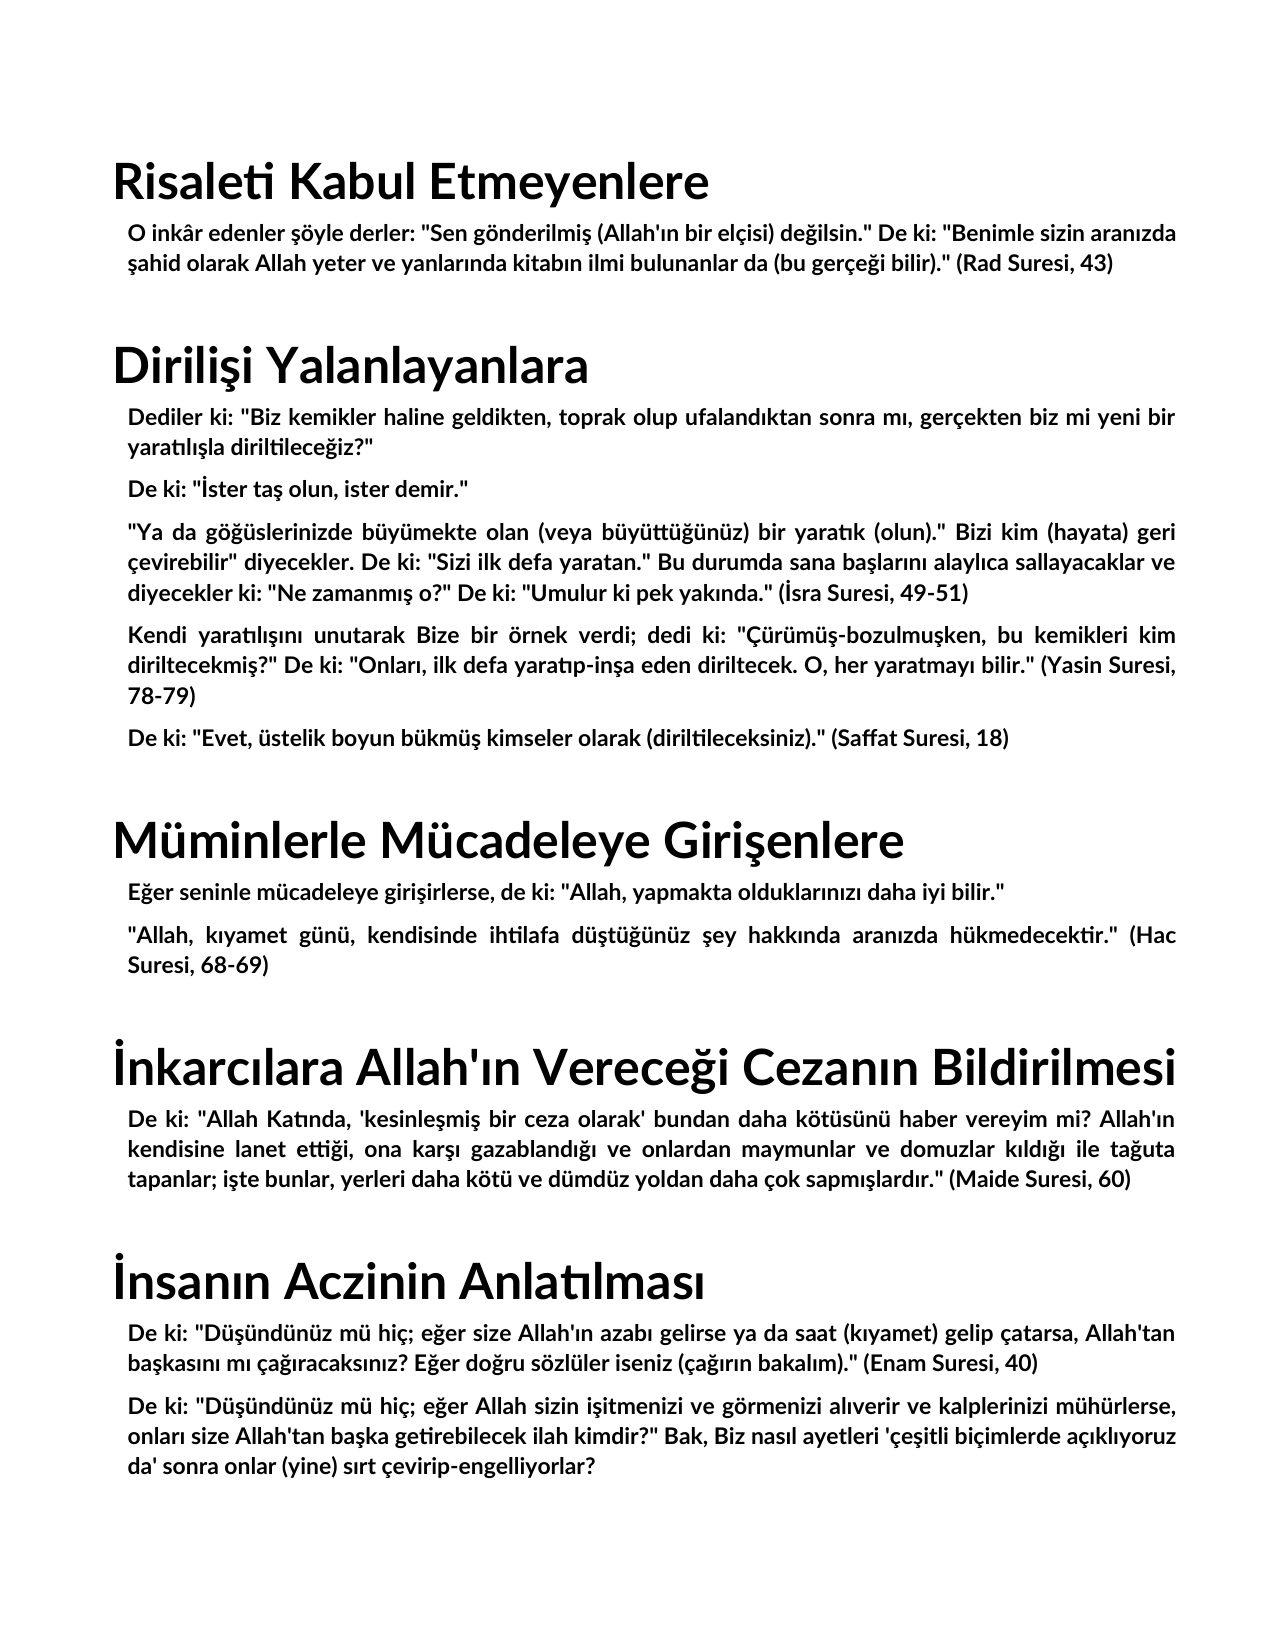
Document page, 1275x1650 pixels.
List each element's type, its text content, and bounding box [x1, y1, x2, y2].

text Kendi yaratılışını unutarak Bize bir örnek verdi; dedi ki: "Çürümüş-bozulmuşken, bu kemikleri kim diriltecekmiş?" De ki: "Onları, ilk defa yaratıp-inşa eden diriltecek. O, her yaratmayı bilir." (Yasin Suresi, 78-79) [127, 621, 1177, 709]
text De ki: "Düşündünüz mü hiç; eğer size Allah'ın azabı gelirse ya da saat (kıyamet) gelip çatarsa, Allah'tan başkasını mı çağıracaksınız? Eğer doğru sözlüler iseniz (çağırın bakalım)." (Enam Suresi, 40) [127, 1319, 1177, 1376]
text O inkâr edenler şöyle derler: "Sen gönderilmiş (Allah'ın bir elçisi) değilsin." De ki: "Benimle sizin aranızda şahid olarak Allah yeter ve yanlarında kitabın ilmi bulunanlar da (bu gerçeği bilir)." (Rad Suresi, 43) [127, 218, 1177, 276]
text Dediler ki: "Biz kemikler haline geldikten, toprak olup ufalandıktan sonra mı, gerçekten biz mi yeni bir yaratılışla diriltileceğiz?" [127, 402, 1177, 460]
text De ki: "Evet, üstelik boyun bükmüş kimseler olarak (diriltileceksiniz)." (Saffat Suresi, 18) [127, 724, 1177, 752]
text De ki: "Düşündünüz mü hiç; eğer Allah sizin işitmenizi ve görmenizi alıverir ve kalplerinizi mühürlerse, onları size Allah'tan başka getirebilecek ilah kimdir?" Bak, Biz nasıl ayetleri 'çeşitli biçimlerde açıklıyoruz da' sonra onlar (yine) sırt çevirip-engelliyorlar? [127, 1392, 1177, 1479]
subtitle Risaleti Kabul Etmeyenlere [112, 150, 1200, 210]
subtitle Dirilişi Yalanlayanlara [112, 334, 1200, 394]
text De ki: "Allah Katında, 'kesinleşmiş bir ceza olarak' bundan daha kötüsünü haber vereyim mi? Allah'ın kendisine lanet ettiği, ona karşı gazablandığı ve onlardan maymunlar ve domuzlar kıldığı ile tağuta tapanlar; işte bunlar, yerleri daha kötü ve dümdüz yoldan daha çok sapmışlardır." (Maide Suresi, 60) [127, 1104, 1177, 1192]
text Eğer seninle mücadeleye girişirlerse, de ki: "Allah, yapmakta olduklarınızı daha iyi bilir." [127, 878, 1177, 905]
text "Allah, kıyamet günü, kendisinde ihtilafa düştüğünüz şey hakkında aranızda hükmedecektir." (Hac Suresi, 68-69) [127, 921, 1177, 978]
subtitle İnsanın Aczinin Anlatılması [112, 1250, 1200, 1310]
subtitle İnkarcılara Allah'ın Vereceği Cezanın Bildirilmesi [112, 1036, 1200, 1096]
subtitle Müminlerle Mücadeleye Girişenlere [112, 809, 1200, 869]
text De ki: "İster taş olun, ister demir." [127, 475, 1177, 503]
text "Ya da göğüslerinizde büyümekte olan (veya büyüttüğünüz) bir yaratık (olun)." Bizi kim (hayata) geri çevirebilir" diyecekler. De ki: "Sizi ilk defa yaratan." Bu durumda sana başlarını alaylıca sallayacaklar ve diyecekler ki: "Ne zamanmış o?" De ki: "Umulur ki pek yakında." (İsra Suresi, 49-51) [127, 518, 1177, 606]
